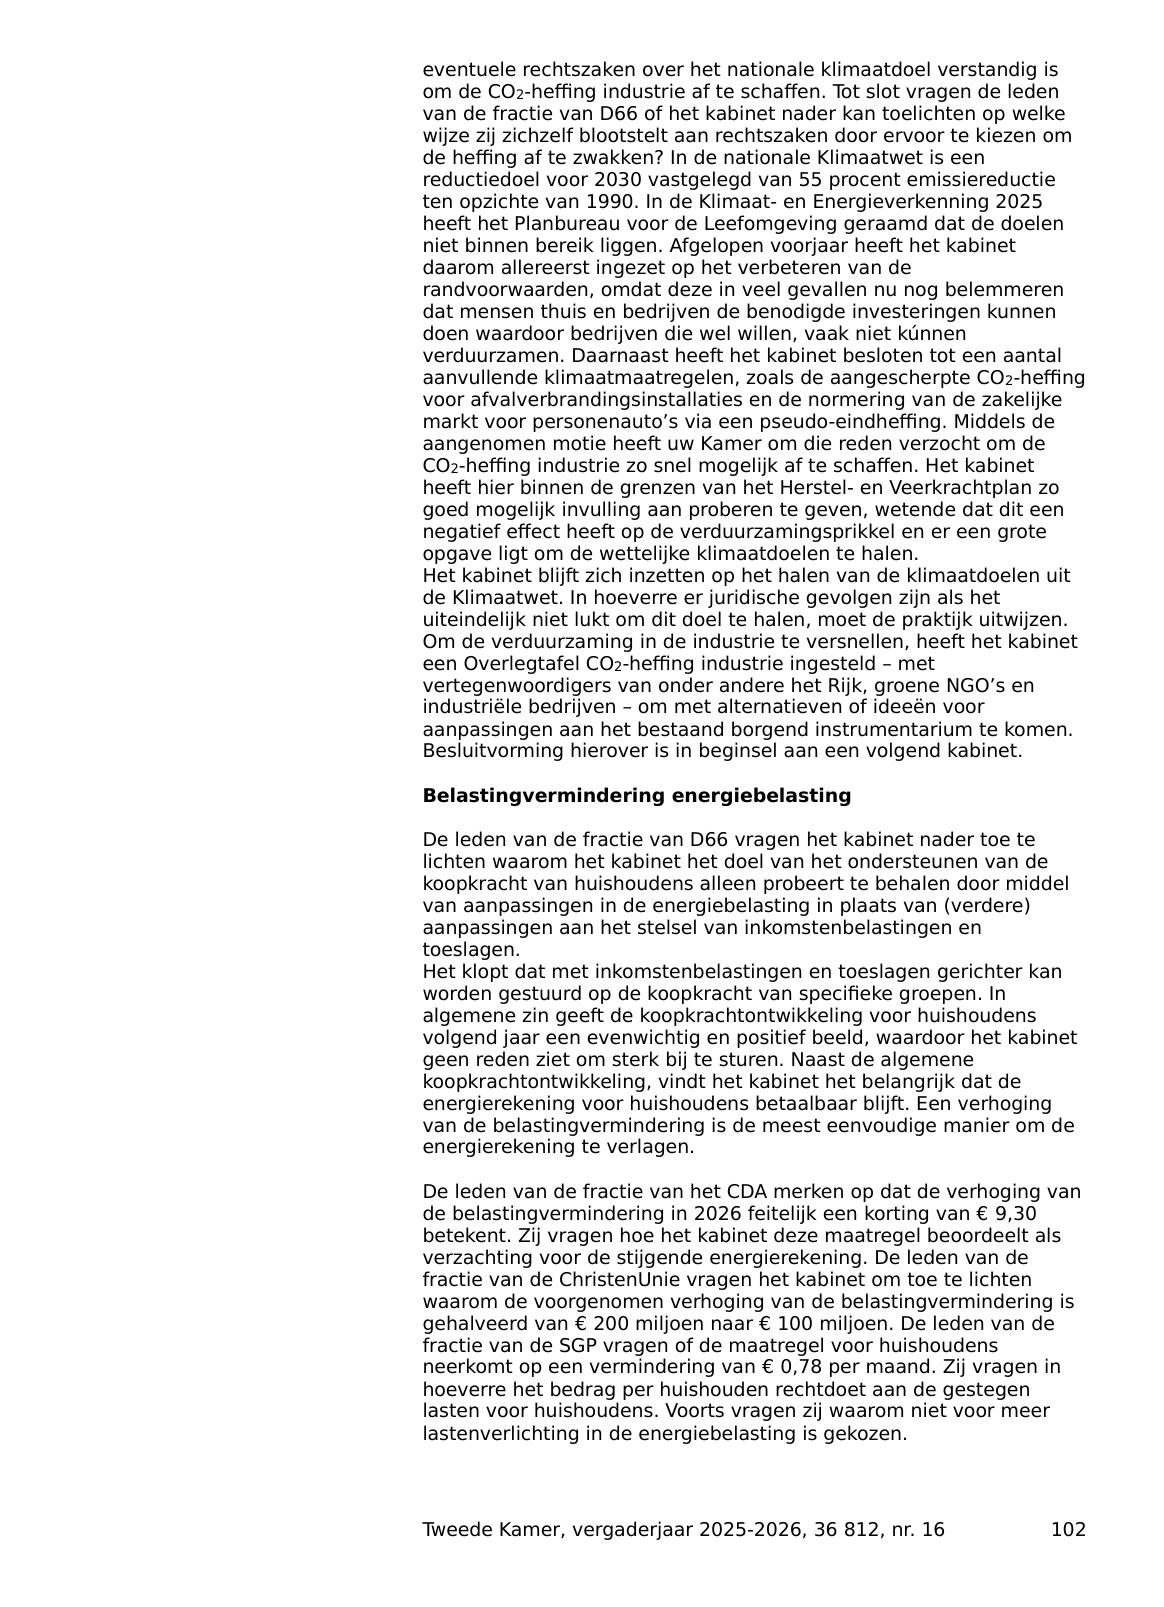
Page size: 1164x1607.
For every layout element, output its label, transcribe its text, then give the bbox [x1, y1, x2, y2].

subtitle Belastingvermindering energiebelasting [422, 784, 1087, 807]
text Het klopt dat met inkomstenbelastingen en toeslagen gerichter kan worden gestuurd op de koopkracht van specifieke groepen. In algemene zin geeft de koopkrachtontwikkeling voor huishoudens volgend jaar een evenwichtig en positief beeld, waardoor het kabinet geen reden ziet om sterk bij te sturen. Naast de algemene koopkrachtontwikkeling, vindt het kabinet het belangrijk dat de energierekening voor huishoudens betaalbaar blijft. Een verhoging van de belastingvermindering is de meest eenvoudige manier om de energierekening te verlagen. [422, 961, 1087, 1158]
text Het kabinet blijft zich inzetten op het halen van de klimaatdoelen uit de Klimaatwet. In hoeverre er juridische gevolgen zijn als het uiteindelijk niet lukt om dit doel te halen, moet de praktijk uitwijzen. Om de verduurzaming in de industrie te versnellen, heeft het kabinet een Overlegtafel CO2-heffing industrie ingesteld – met vertegenwoordigers van onder andere het Rijk, groene NGO’s en industriële bedrijven – om met alternatieven of ideeën voor aanpassingen aan het bestaand borgend instrumentarium te komen. Besluitvorming hierover is in beginsel aan een volgend kabinet. [422, 564, 1087, 762]
text eventuele rechtszaken over het nationale klimaatdoel verstandig is om de CO2-heffing industrie af te schaffen. Tot slot vragen de leden van de fractie van D66 of het kabinet nader kan toelichten op welke wijze zij zichzelf blootstelt aan rechtszaken door ervoor te kiezen om de heffing af te zwakken? In de nationale Klimaatwet is een reductiedoel voor 2030 vastgelegd van 55 procent emissiereductie ten opzichte van 1990. In de Klimaat- en Energieverkenning 2025 heeft het Planbureau voor de Leefomgeving geraamd dat de doelen niet binnen bereik liggen. Afgelopen voorjaar heeft het kabinet daarom allereerst ingezet op het verbeteren van de randvoorwaarden, omdat deze in veel gevallen nu nog belemmeren dat mensen thuis en bedrijven de benodigde investeringen kunnen doen waardoor bedrijven die wel willen, vaak niet kúnnen verduurzamen. Daarnaast heeft het kabinet besloten tot een aantal aanvullende klimaatmaatregelen, zoals de aangescherpte CO2-heffing voor afvalverbrandingsinstallaties en de normering van de zakelijke markt voor personenauto’s via een pseudo-eindheffing. Middels de aangenomen motie heeft uw Kamer om die reden verzocht om de CO2-heffing industrie zo snel mogelijk af te schaffen. Het kabinet heeft hier binnen de grenzen van het Herstel- en Veerkrachtplan zo goed mogelijk invulling aan proberen te geven, wetende dat dit een negatief effect heeft op de verduurzamingsprikkel en er een grote opgave ligt om de wettelijke klimaatdoelen te halen. [422, 59, 1087, 564]
text De leden van de fractie van D66 vragen het kabinet nader toe te lichten waarom het kabinet het doel van het ondersteunen van de koopkracht van huishoudens alleen probeert te behalen door middel van aanpassingen in de energiebelasting in plaats van (verdere) aanpassingen aan het stelsel van inkomstenbelastingen en toeslagen. [422, 829, 1087, 961]
text De leden van de fractie van het CDA merken op dat de verhoging van de belastingvermindering in 2026 feitelijk een korting van € 9,30 betekent. Zij vragen hoe het kabinet deze maatregel beoordeelt als verzachting voor de stijgende energierekening. De leden van de fractie van de ChristenUnie vragen het kabinet om toe te lichten waarom de voorgenomen verhoging van de belastingvermindering is gehalveerd van € 200 miljoen naar € 100 miljoen. De leden van de fractie van de SGP vragen of de maatregel voor huishoudens neerkomt op een vermindering van € 0,78 per maand. Zij vragen in hoeverre het bedrag per huishouden rechtdoet aan de gestegen lasten voor huishoudens. Voorts vragen zij waarom niet voor meer lastenverlichting in de energiebelasting is gekozen. [422, 1181, 1087, 1444]
